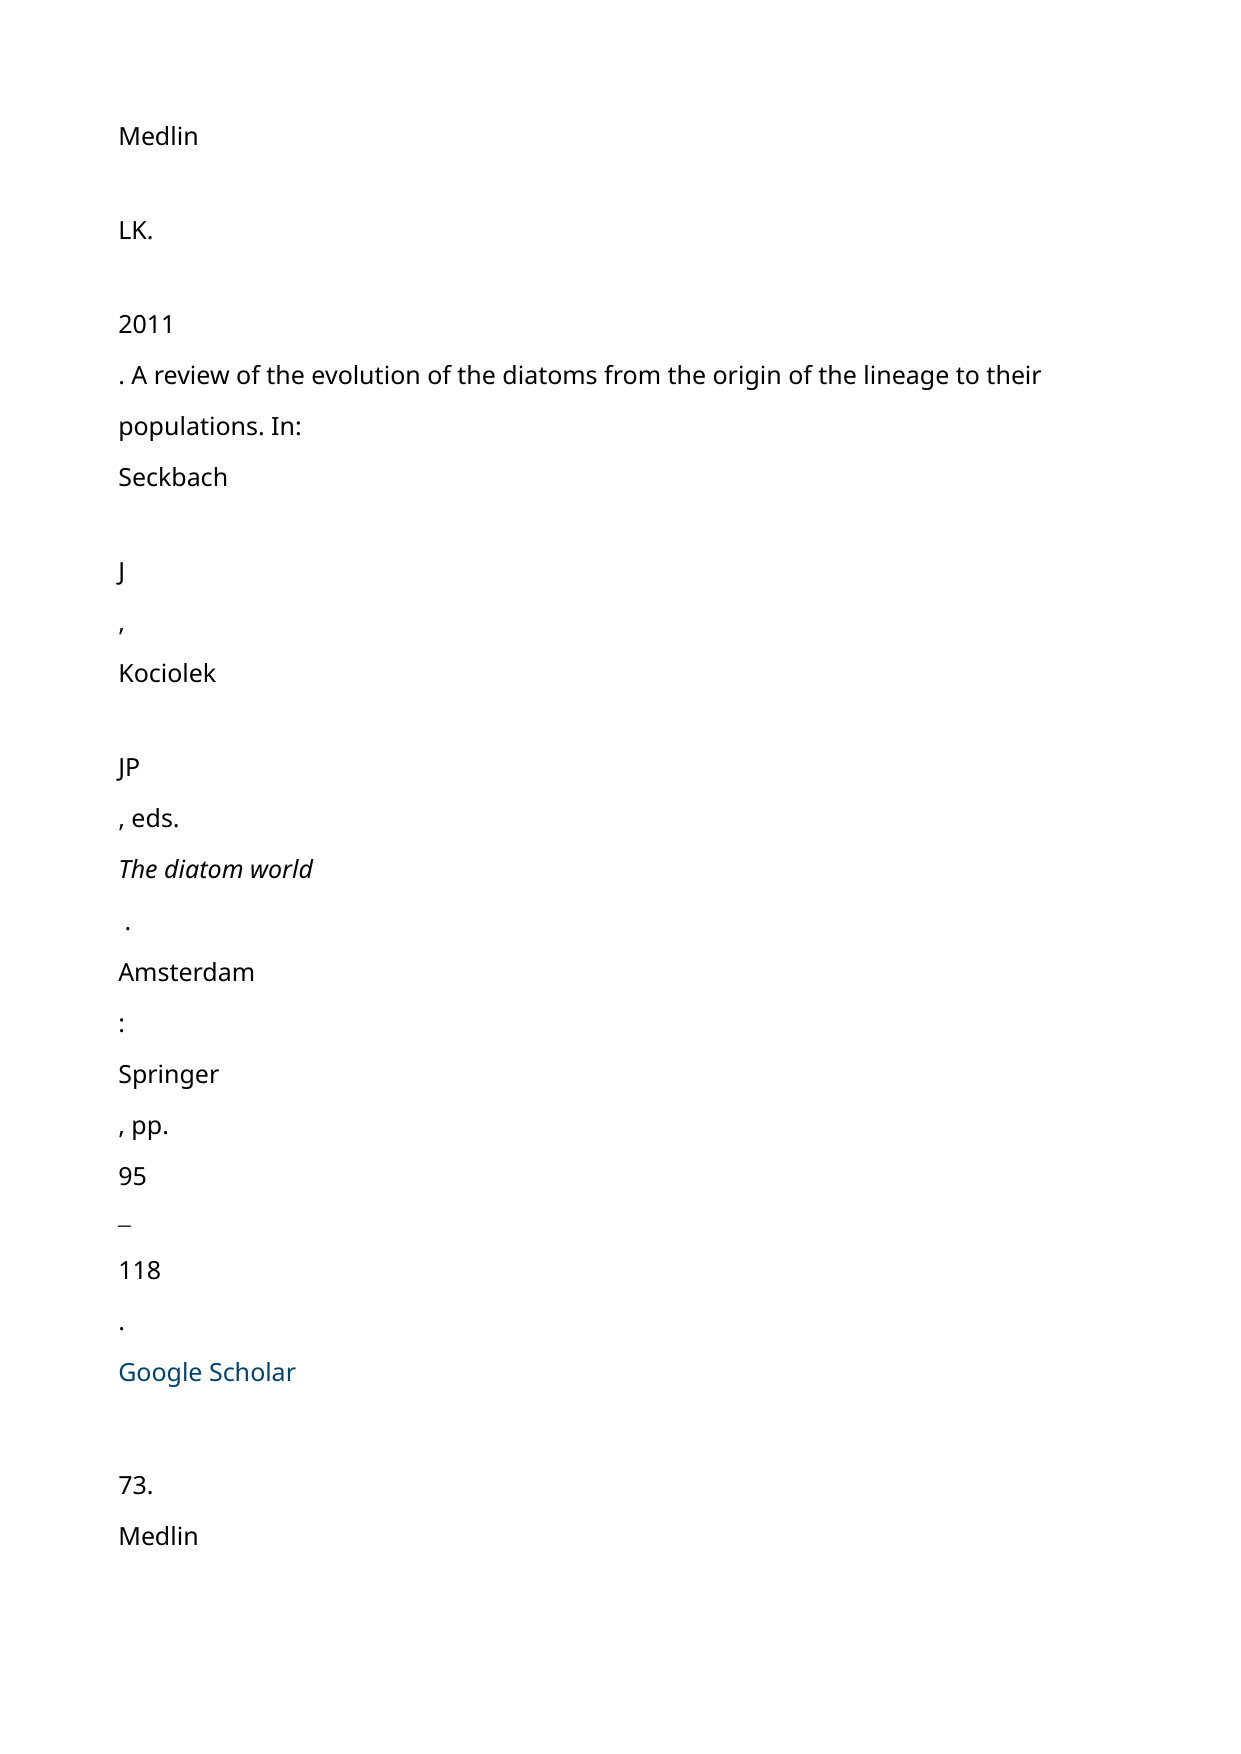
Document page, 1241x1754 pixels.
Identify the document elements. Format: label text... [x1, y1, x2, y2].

text Seckbach [118, 459, 1122, 494]
text The diatom world [118, 852, 1122, 886]
text , pp. [118, 1107, 1122, 1141]
text – [118, 1209, 1122, 1238]
text : [118, 1005, 1122, 1039]
text Springer [118, 1056, 1122, 1090]
text Medlin [118, 118, 1122, 152]
text JP [118, 750, 1122, 784]
text . [118, 1303, 1122, 1338]
text 118 [118, 1252, 1122, 1287]
text Amsterdam [118, 954, 1122, 988]
text LK. [118, 212, 1122, 246]
text Kociolek [118, 656, 1122, 690]
text , [118, 605, 1122, 639]
text 95 [118, 1158, 1122, 1192]
text 73. [118, 1467, 1122, 1502]
text Google Scholar [118, 1354, 1084, 1389]
text Medlin [118, 1518, 1122, 1553]
text 2011 [118, 306, 1122, 341]
text , eds. [118, 801, 1122, 835]
text . [118, 903, 1122, 937]
text . A review of the evolution of the diatoms from the origin of the lineage to their populations. In: [118, 357, 1122, 443]
text J [118, 554, 1122, 588]
